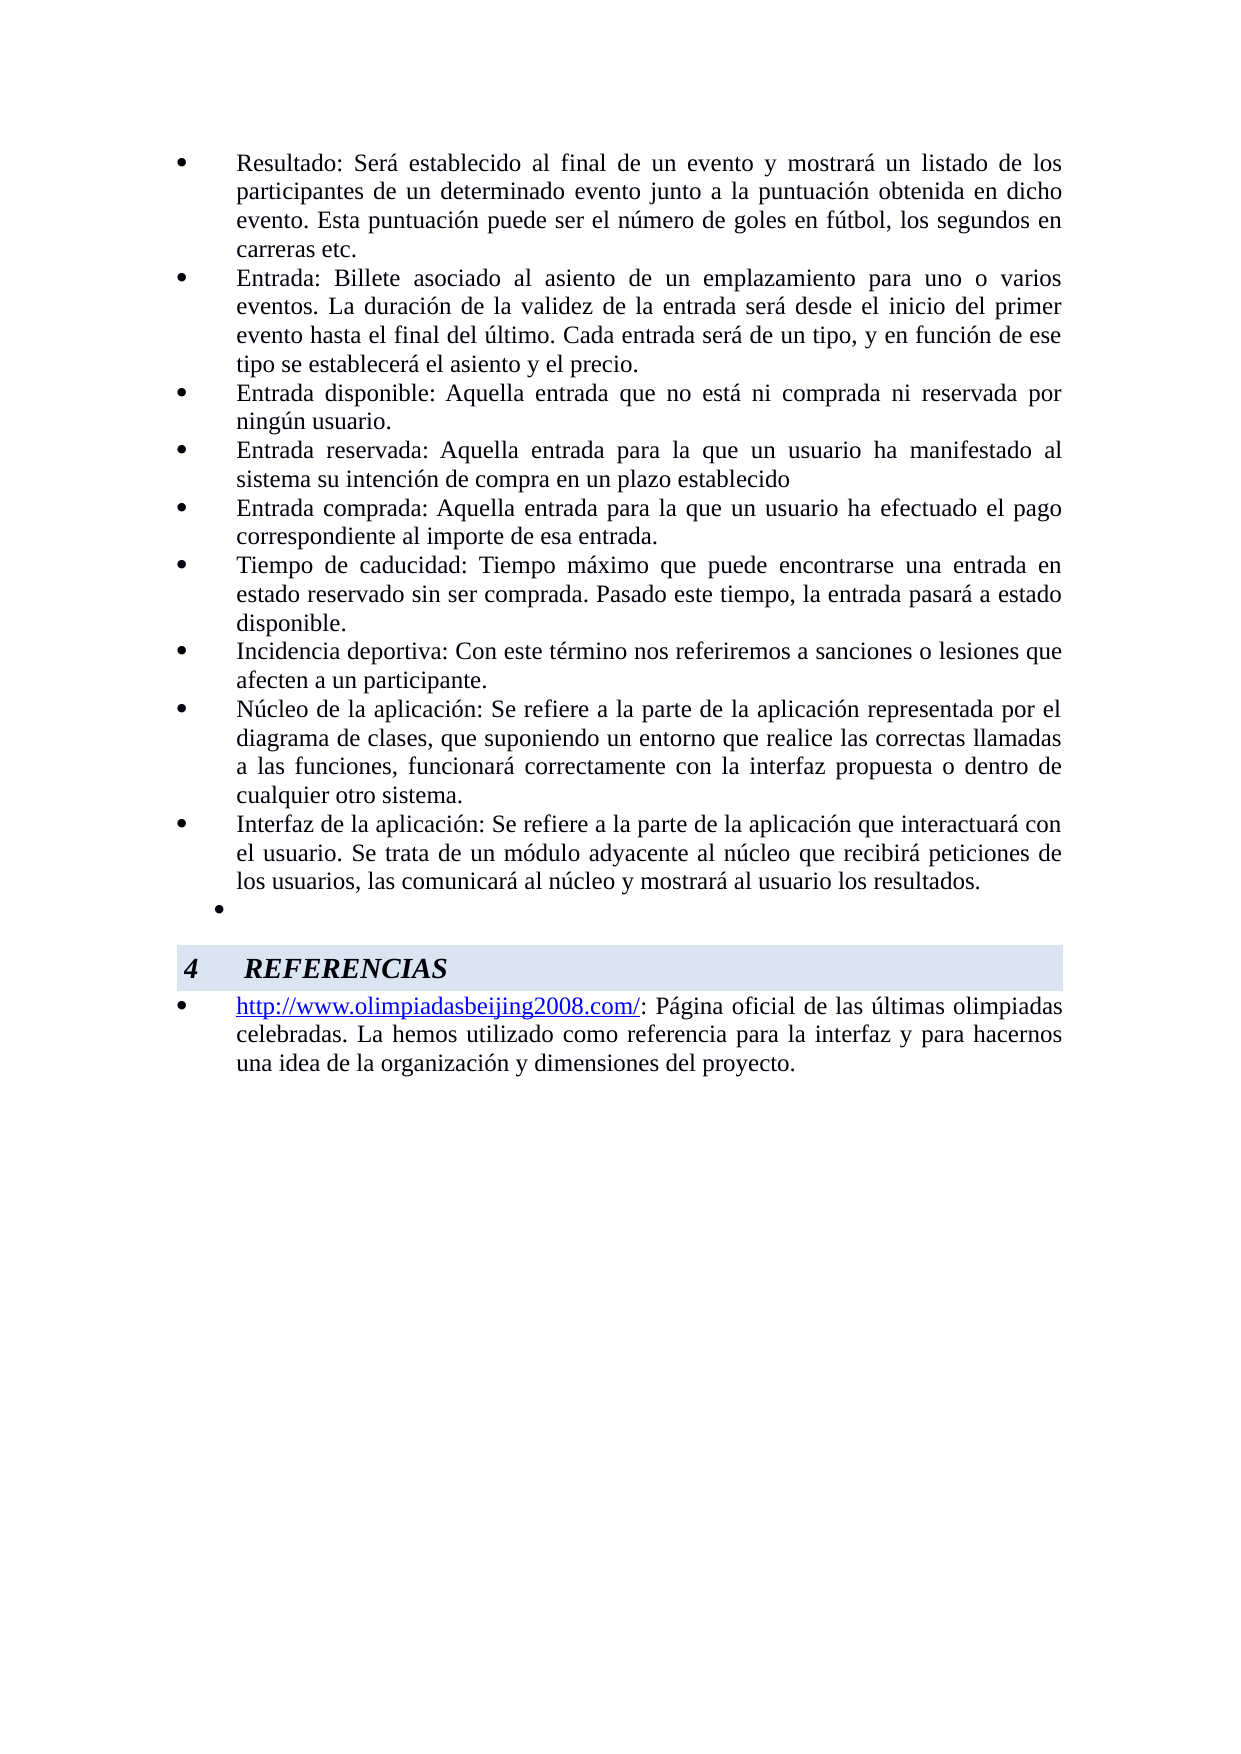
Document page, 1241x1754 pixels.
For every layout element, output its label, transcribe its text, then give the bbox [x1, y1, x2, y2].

list Interfaz de la aplicación: Se refiere a la parte de la aplicación que interactuará con el usuario. Se trata de un módulo adyacente al núcleo que recibirá peticiones de los usuarios, las comunicará al núcleo y mostrará al usuario los resultados. [177, 809, 1063, 895]
list Entrada reservada: Aquella entrada para la que un usuario ha manifestado al sistema su intención de compra en un plazo establecido [177, 435, 1063, 493]
list Entrada disponible: Aquella entrada que no está ni comprada ni reservada por ningún usuario. [177, 378, 1063, 435]
list Resultado: Será establecido al final de un evento y mostrará un listado de los participantes de un determinado evento junto a la puntuación obtenida en dicho evento. Esta puntuación puede ser el número de goles en fútbol, los segundos en carreras etc. [177, 148, 1063, 263]
list Núcleo de la aplicación: Se refiere a la parte de la aplicación representada por el diagrama de clases, que suponiendo un entorno que realice las correctas llamadas a las funciones, funcionará correctamente con la interfaz propuesta o dentro de cualquier otro sistema. [177, 694, 1063, 809]
list Entrada comprada: Aquella entrada para la que un usuario ha efectuado el pago correspondiente al importe de esa entrada. [177, 493, 1063, 550]
list Tiempo de caducidad: Tiempo máximo que puede encontrarse una entrada en estado reservado sin ser comprada. Pasado este tiempo, la entrada pasará a estado disponible. [177, 550, 1063, 636]
subtitle Referencias [184, 951, 1057, 984]
list Incidencia deportiva: Con este término nos referiremos a sanciones o lesiones que afecten a un participante. [177, 636, 1063, 694]
list http://www.olimpiadasbeijing2008.com/: Página oficial de las últimas olimpiadas celebradas. La hemos utilizado como referencia para la interfaz y para hacernos una idea de la organización y dimensiones del proyecto. [177, 991, 1063, 1077]
list Entrada: Billete asociado al asiento de un emplazamiento para uno o varios eventos. La duración de la validez de la entrada será desde el inicio del primer evento hasta el final del último. Cada entrada será de un tipo, y en función de ese tipo se establecerá el asiento y el precio. [177, 263, 1063, 378]
